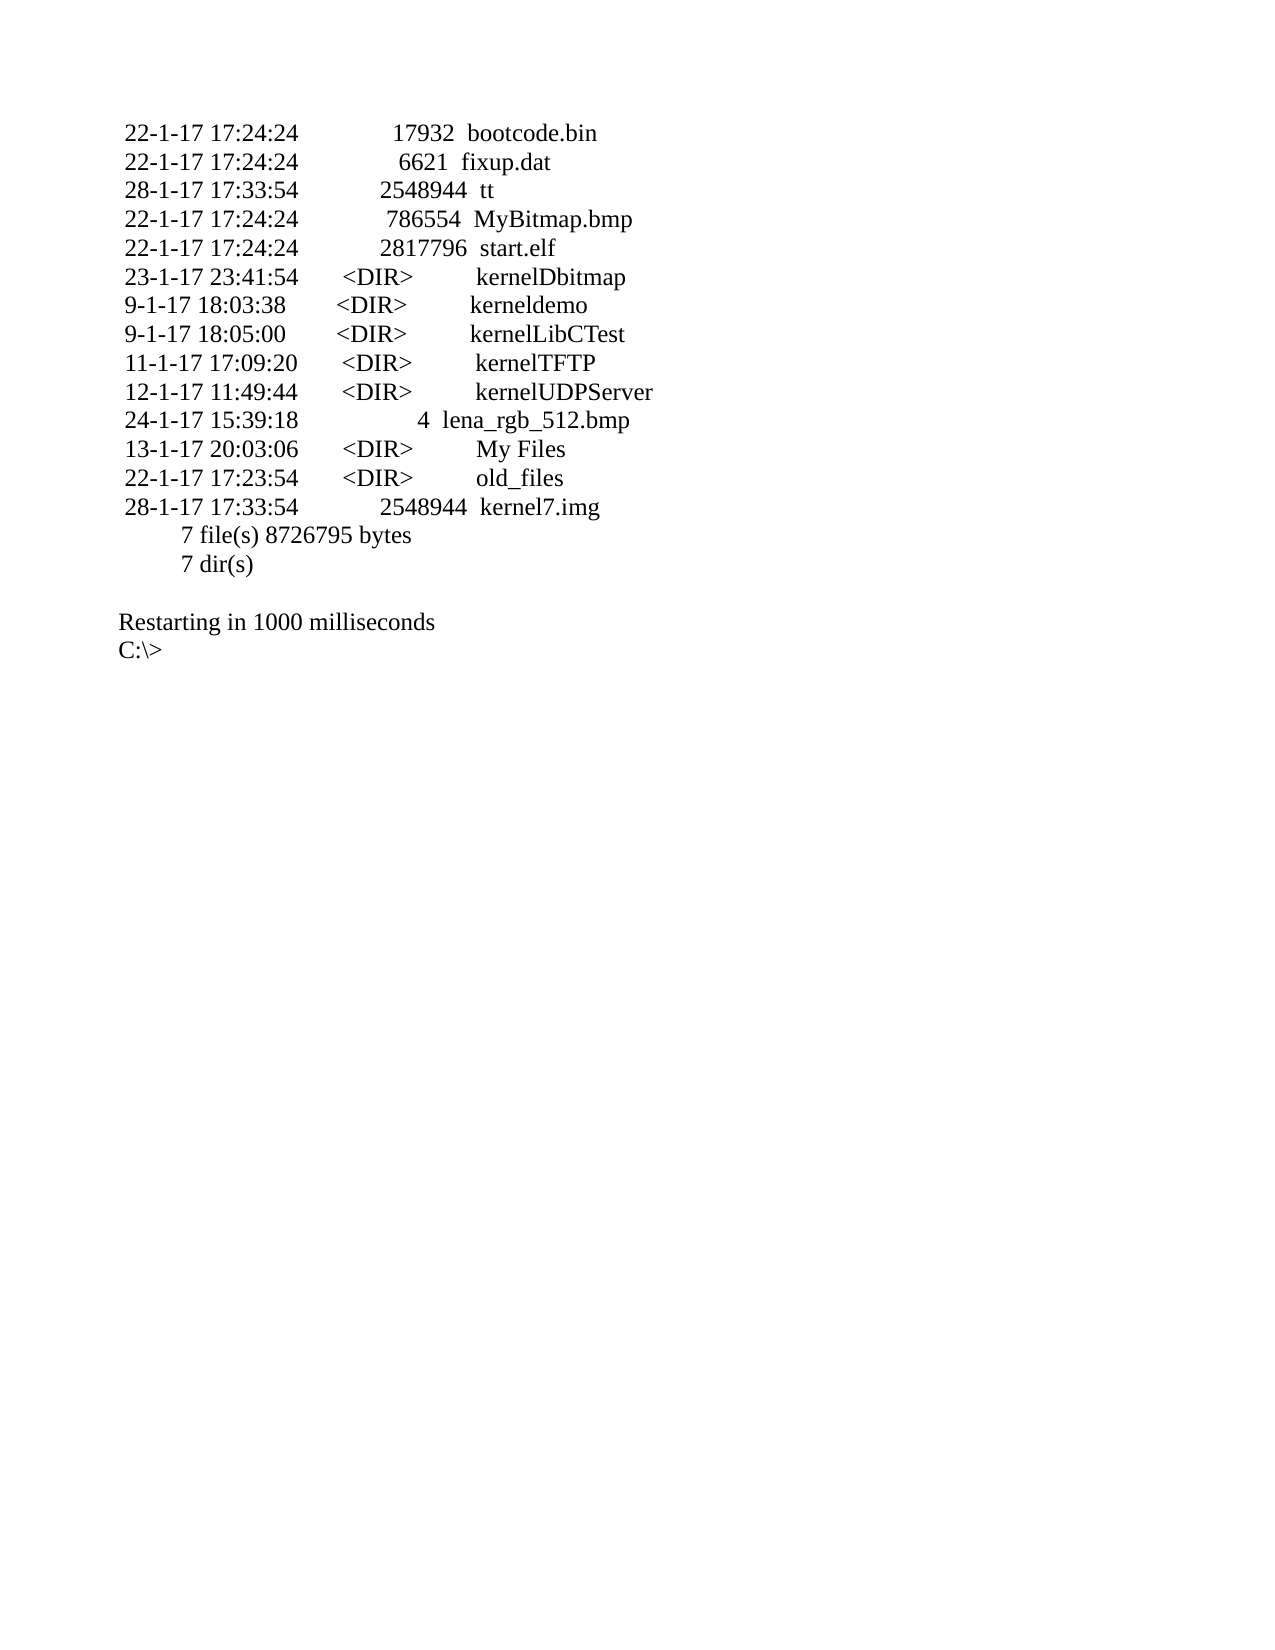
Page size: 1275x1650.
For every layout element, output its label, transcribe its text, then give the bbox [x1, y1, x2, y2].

text 7 file(s) 8726795 bytes [118, 521, 1157, 549]
text 9-1-17 18:03:38 <DIR> kerneldemo [118, 291, 1157, 319]
text 24-1-17 15:39:18 4 lena_rgb_512.bmp [118, 406, 1157, 434]
text 22-1-17 17:23:54 <DIR> old_files [118, 463, 1157, 492]
text 22-1-17 17:24:24 6621 fixup.dat [118, 147, 1157, 176]
text Restarting in 1000 milliseconds [118, 607, 1157, 636]
text 7 dir(s) [118, 549, 1157, 578]
text 11-1-17 17:09:20 <DIR> kernelTFTP [118, 348, 1157, 377]
text 28-1-17 17:33:54 2548944 tt [118, 176, 1157, 204]
text 22-1-17 17:24:24 2817796 start.elf [118, 233, 1157, 262]
text 12-1-17 11:49:44 <DIR> kernelUDPServer [118, 377, 1157, 406]
text 9-1-17 18:05:00 <DIR> kernelLibCTest [118, 319, 1157, 348]
text 28-1-17 17:33:54 2548944 kernel7.img [118, 492, 1157, 521]
text 22-1-17 17:24:24 17932 bootcode.bin [118, 118, 1157, 147]
text 13-1-17 20:03:06 <DIR> My Files [118, 434, 1157, 463]
text 22-1-17 17:24:24 786554 MyBitmap.bmp [118, 204, 1157, 233]
text C:\> [118, 636, 1157, 664]
text 23-1-17 23:41:54 <DIR> kernelDbitmap [118, 262, 1157, 291]
